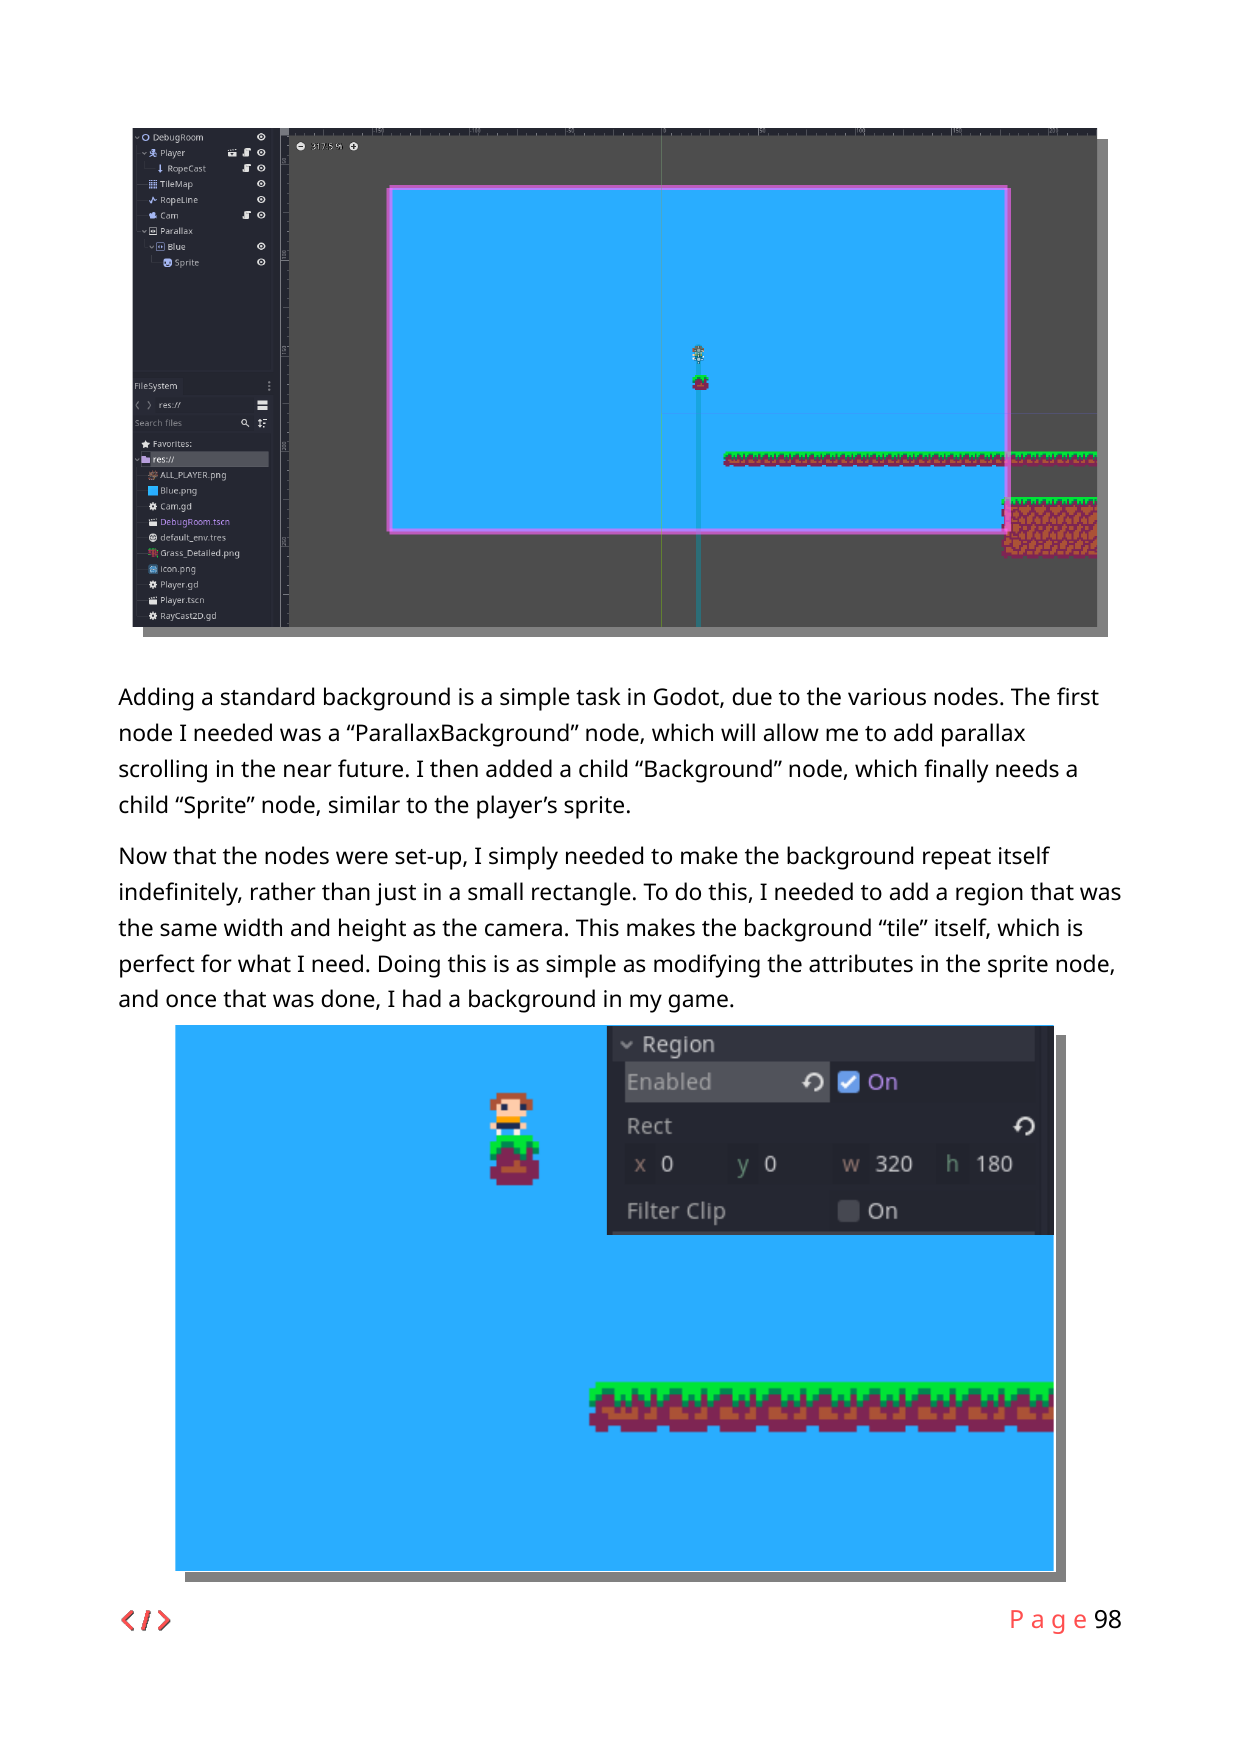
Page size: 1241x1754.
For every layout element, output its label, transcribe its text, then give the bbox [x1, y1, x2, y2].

picture [116, 1591, 175, 1649]
text Adding a standard background is a simple task in Godot, due to the various nodes. The first node I needed was a “ParallaxBackground” node, which will allow me to add parallax scrolling in the near future. I then added a child “Background” node, which finally needs a child “Sprite” node, similar to the player’s sprite. [118, 118, 1122, 820]
text Now that the nodes were set-up, I simply needed to make the background repeat itself indefinitely, rather than just in a small rectangle. To do this, I needed to add a region that was the same width and height as the camera. This makes the background “tile” itself, which is perfect for what I need. Doing this is as simple as modifying the attributes in the sprite node, and once that was done, I had a background in my game. [118, 840, 1122, 1015]
picture [132, 128, 1098, 627]
picture [219, 1025, 1057, 1572]
